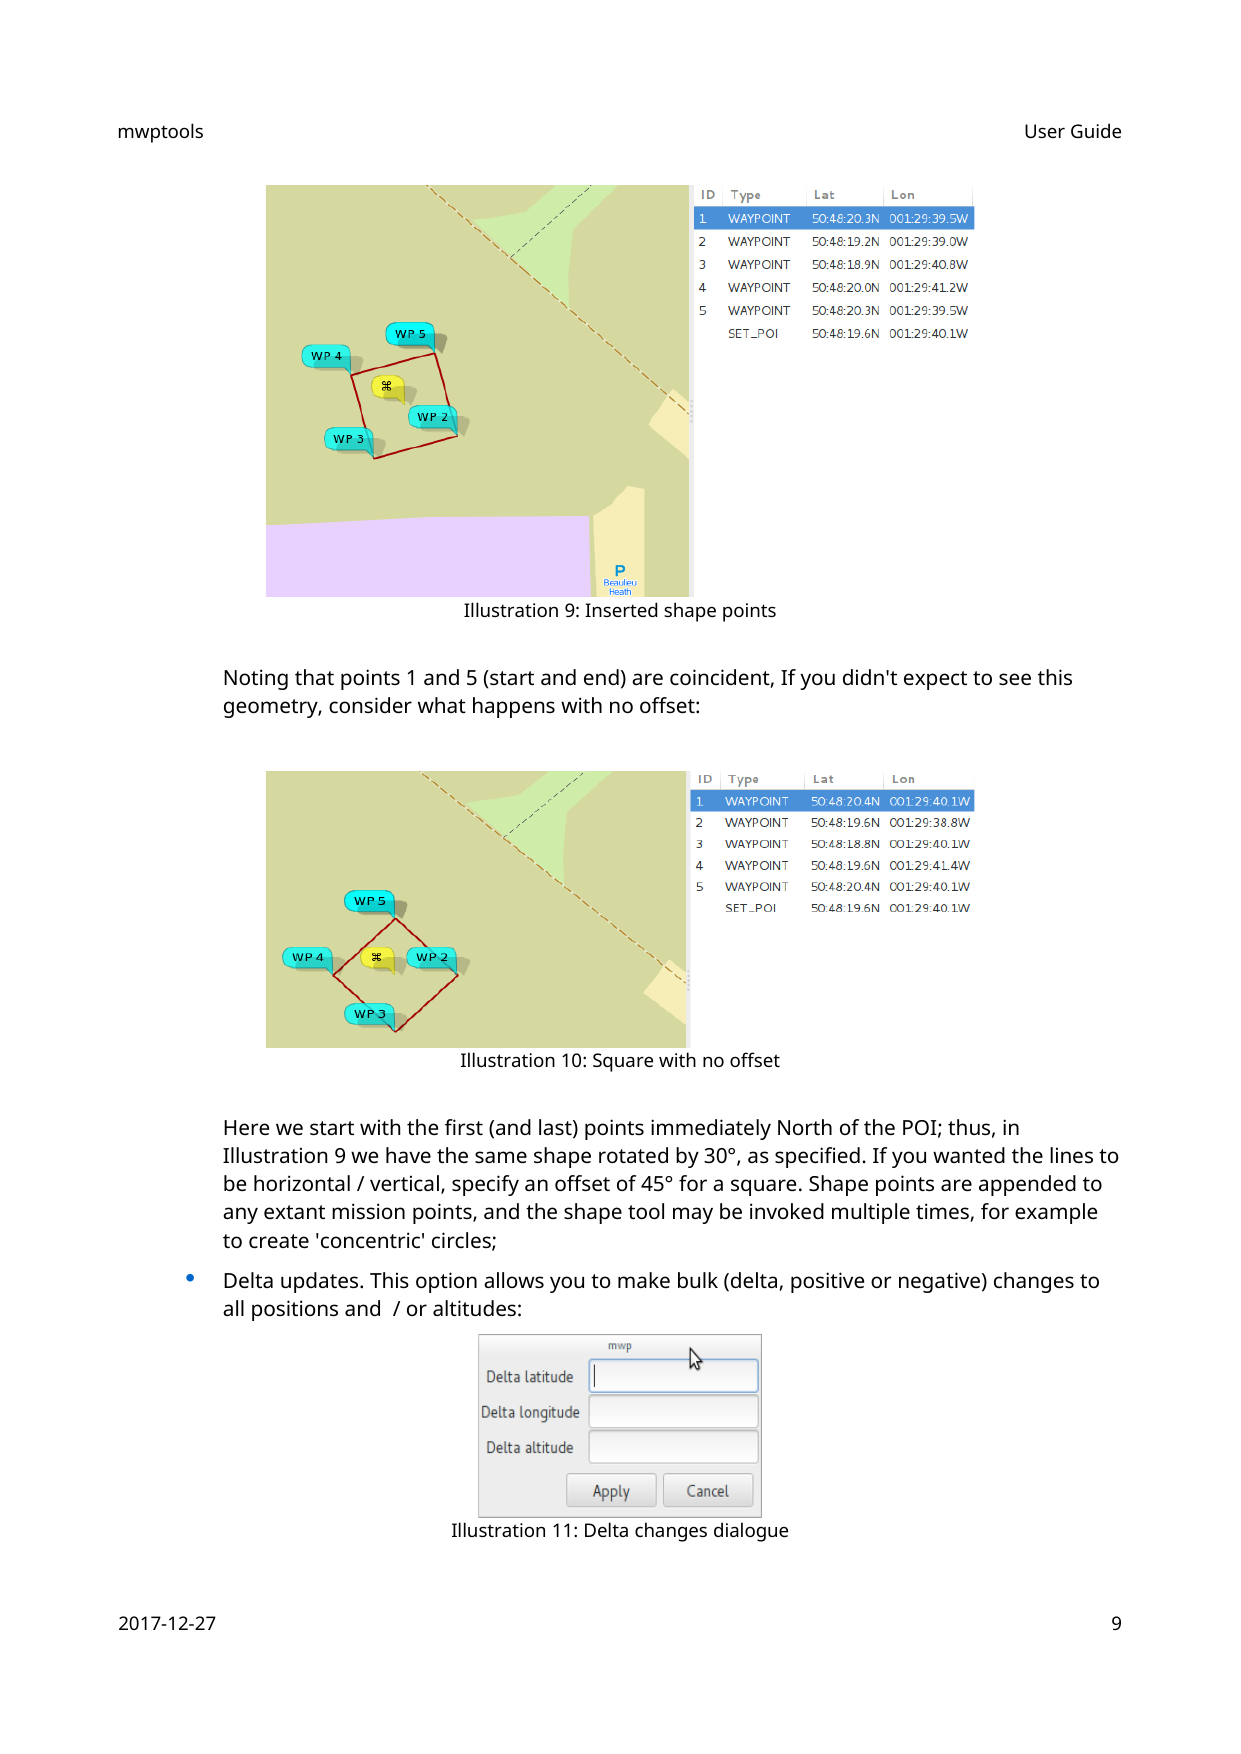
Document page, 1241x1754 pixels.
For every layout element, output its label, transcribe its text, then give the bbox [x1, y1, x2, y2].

picture [478, 1334, 762, 1518]
picture [265, 185, 975, 597]
text Illustration 11: Delta changes dialogue [411, 1334, 829, 1543]
text Here we start with the first (and last) points immediately North of the POI; thus, in Illustration 9 we have the same shape rotated by 30°, as specified. If you wanted the lines to be horizontal / vertical, specify an offset of 45° for a square. Shape points are appended to any extant mission points, and the shape tool may be invoked multiple times, for example to create 'concentric' circles; [223, 1113, 1122, 1254]
text Illustration 10: Square with no offset [266, 1048, 974, 1073]
list Delta updates. This option allows you to make bulk (delta, positive or negative) changes to all positions and / or altitudes: [185, 1266, 1122, 1323]
text Noting that points 1 and 5 (start and end) are coincident, If you didn't expect to see this geometry, consider what happens with no offset: [223, 663, 1122, 719]
picture [265, 771, 975, 1048]
text Illustration 9: Inserted shape points [266, 597, 974, 623]
